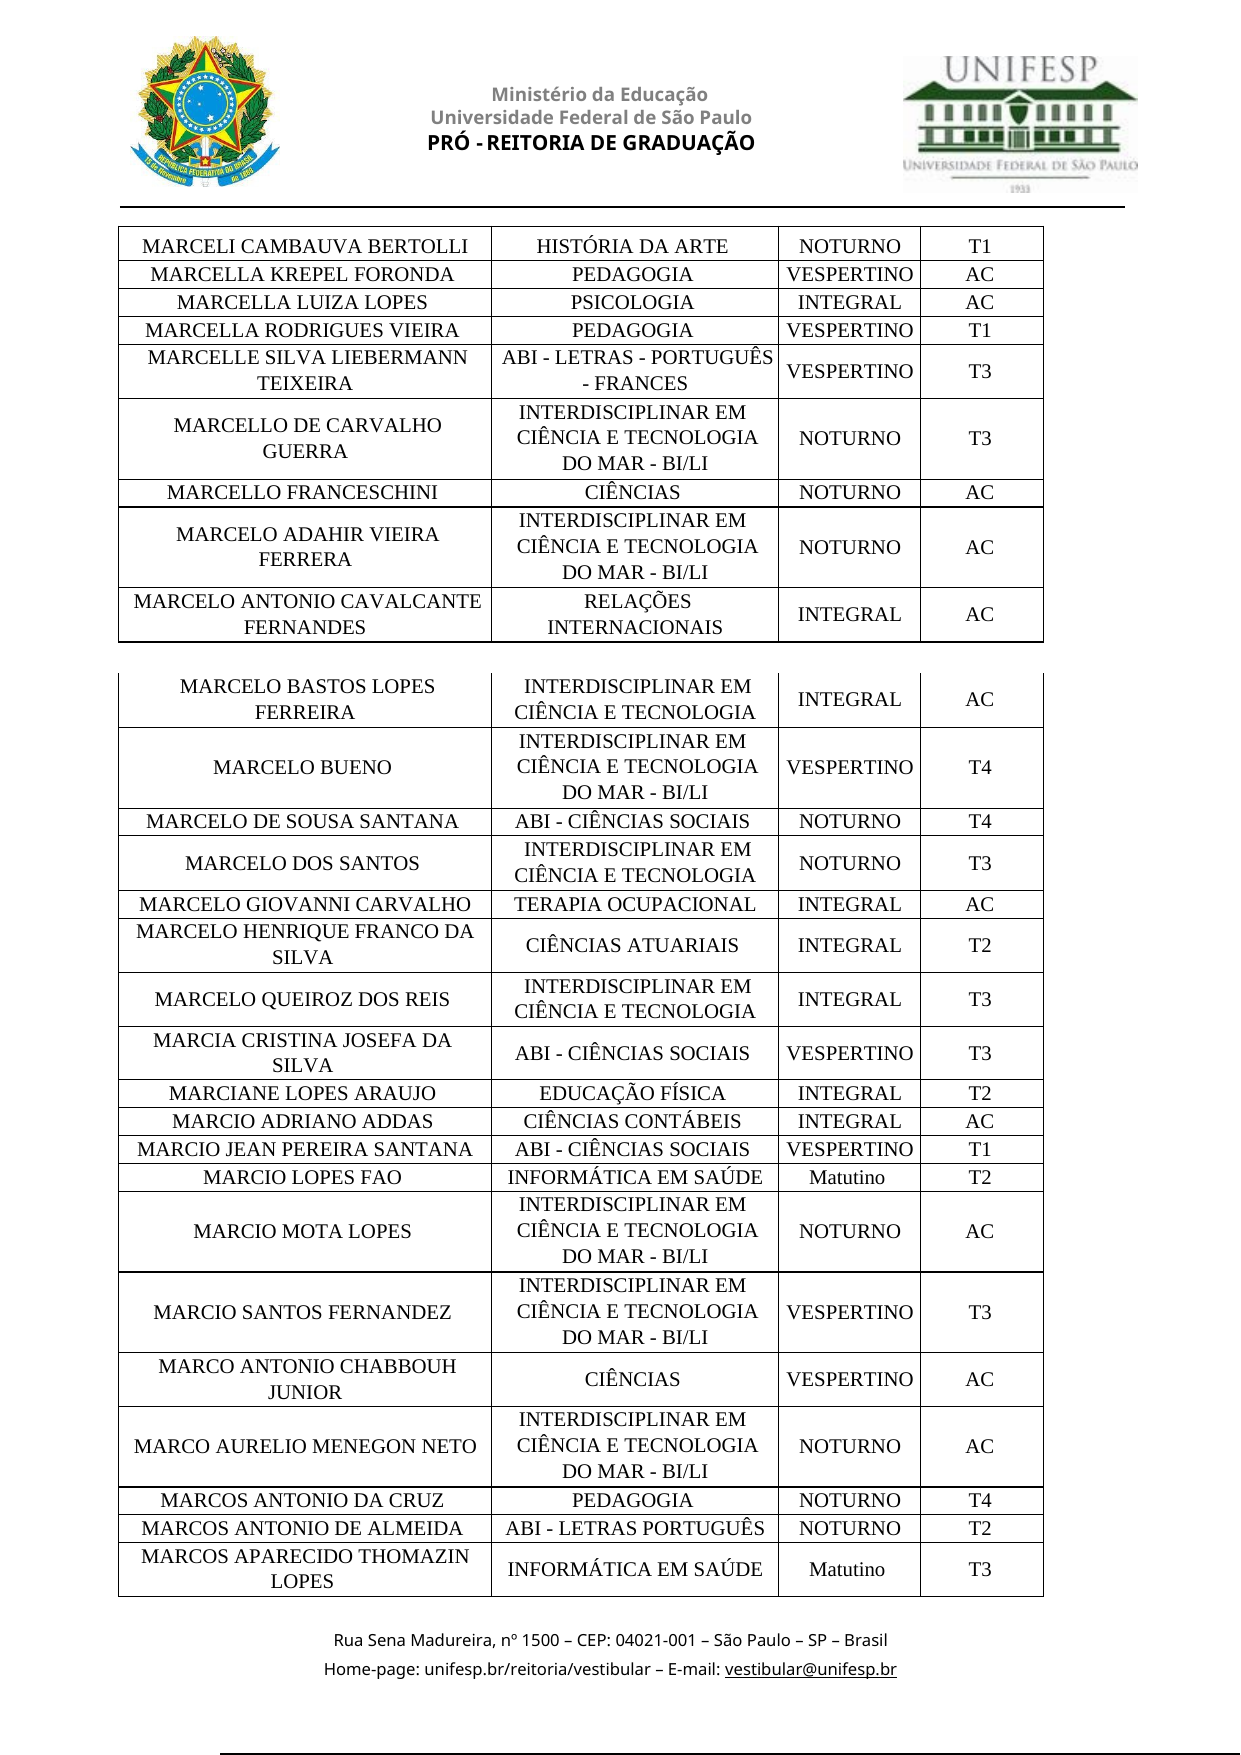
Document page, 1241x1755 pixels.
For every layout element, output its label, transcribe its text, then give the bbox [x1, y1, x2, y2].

table_cell NOTURNO [779, 227, 920, 260]
table_cell NOTURNO [779, 508, 920, 587]
table_cell T3 [921, 836, 1043, 890]
table_header INTERDISCIPLINAR EM CIÊNCIA E TECNOLOGIA [492, 673, 778, 727]
table_cell NOTURNO [779, 1407, 920, 1486]
table_cell PSICOLOGIA [492, 289, 778, 316]
table_cell Matutino [779, 1543, 920, 1596]
table_cell T2 [921, 1080, 1043, 1107]
table_cell AC [921, 891, 1043, 917]
table_cell MARCELLA LUIZA LOPES [119, 289, 491, 316]
table_cell INTEGRAL [779, 588, 920, 641]
table_cell ABI - CIÊNCIAS SOCIAIS [492, 809, 778, 835]
table_cell T3 [921, 973, 1043, 1026]
table_cell INTEGRAL [779, 1080, 920, 1107]
table_cell INTEGRAL [779, 1108, 920, 1135]
table_cell T4 [921, 728, 1043, 808]
table_header INTEGRAL [779, 673, 920, 727]
table_cell CIÊNCIAS [492, 480, 778, 506]
table_cell MARCELLO DE CARVALHO GUERRA [119, 399, 491, 478]
table_cell T2 [921, 919, 1043, 972]
table_cell INTEGRAL [779, 891, 920, 917]
table_cell T1 [921, 227, 1043, 260]
table_cell HISTÓRIA DA ARTE [492, 227, 778, 260]
table_cell MARCELLA RODRIGUES VIEIRA [119, 317, 491, 343]
table_cell NOTURNO [779, 399, 920, 478]
table_cell INTERDISCIPLINAR EM CIÊNCIA E TECNOLOGIA [492, 836, 778, 890]
table_cell MARCIO SANTOS FERNANDEZ [119, 1273, 491, 1352]
table_cell CIÊNCIAS [492, 1353, 778, 1406]
table_cell T1 [921, 1136, 1043, 1163]
table_cell NOTURNO [779, 1488, 920, 1514]
table_cell CIÊNCIAS CONTÁBEIS [492, 1108, 778, 1135]
table_cell MARCELO GIOVANNI CARVALHO [119, 891, 491, 917]
table_cell T3 [921, 399, 1043, 478]
table_cell MARCELO DE SOUSA SANTANA [119, 809, 491, 835]
table_cell AC [921, 588, 1043, 641]
table_cell AC [921, 1407, 1043, 1486]
table_cell INTERDISCIPLINAR EM CIÊNCIA E TECNOLOGIA DO MAR - BI/LI [492, 399, 778, 478]
table_cell ABI - LETRAS - PORTUGUÊS - FRANCES [492, 345, 778, 398]
table_cell INFORMÁTICA EM SAÚDE [492, 1543, 778, 1596]
table_cell NOTURNO [779, 836, 920, 890]
table_cell MARCELO ANTONIO CAVALCANTE FERNANDES [119, 588, 491, 641]
table_cell INTERDISCIPLINAR EM CIÊNCIA E TECNOLOGIA DO MAR - BI/LI [492, 1192, 778, 1271]
table_cell MARCELLA KREPEL FORONDA [119, 261, 491, 288]
table_cell INTERDISCIPLINAR EM CIÊNCIA E TECNOLOGIA DO MAR - BI/LI [492, 508, 778, 587]
table_cell INTEGRAL [779, 919, 920, 972]
table_cell ABI - CIÊNCIAS SOCIAIS [492, 1136, 778, 1163]
table_cell TERAPIA OCUPACIONAL [492, 891, 778, 917]
table_cell T3 [921, 345, 1043, 398]
table_cell AC [921, 289, 1043, 316]
table_cell INTERDISCIPLINAR EM CIÊNCIA E TECNOLOGIA [492, 973, 778, 1026]
table_header AC [921, 673, 1043, 727]
table_cell AC [921, 1108, 1043, 1135]
table_cell NOTURNO [779, 1515, 920, 1542]
table_cell CIÊNCIAS ATUARIAIS [492, 919, 778, 972]
table_cell VESPERTINO [779, 1136, 920, 1163]
table_cell MARCO AURELIO MENEGON NETO [119, 1407, 491, 1486]
table_cell AC [921, 261, 1043, 288]
table_cell MARCELLE SILVA LIEBERMANN TEIXEIRA [119, 345, 491, 398]
table_cell T1 [921, 317, 1043, 343]
table_cell VESPERTINO [779, 1353, 920, 1406]
table_cell RELAÇÕES INTERNACIONAIS [492, 588, 778, 641]
table_cell T2 [921, 1164, 1043, 1191]
table_cell ABI - CIÊNCIAS SOCIAIS [492, 1027, 778, 1079]
table_cell INTERDISCIPLINAR EM CIÊNCIA E TECNOLOGIA DO MAR - BI/LI [492, 1407, 778, 1486]
table_cell MARCOS ANTONIO DE ALMEIDA [119, 1515, 491, 1542]
table_cell AC [921, 480, 1043, 506]
table_cell VESPERTINO [779, 345, 920, 398]
table_cell MARCOS APARECIDO THOMAZIN LOPES [119, 1543, 491, 1596]
table_cell ABI - LETRAS PORTUGUÊS [492, 1515, 778, 1542]
table_cell MARCIA CRISTINA JOSEFA DA SILVA [119, 1027, 491, 1079]
table_cell MARCO ANTONIO CHABBOUH JUNIOR [119, 1353, 491, 1406]
table_cell MARCELO BUENO [119, 728, 491, 808]
table_cell T3 [921, 1273, 1043, 1352]
table_cell Matutino [779, 1164, 920, 1191]
table_cell VESPERTINO [779, 1027, 920, 1079]
table_cell PEDAGOGIA [492, 317, 778, 343]
table_cell MARCOS ANTONIO DA CRUZ [119, 1488, 491, 1514]
table_cell NOTURNO [779, 1192, 920, 1271]
table_cell INTERDISCIPLINAR EM CIÊNCIA E TECNOLOGIA DO MAR - BI/LI [492, 728, 778, 808]
table_cell INTEGRAL [779, 289, 920, 316]
table_cell PEDAGOGIA [492, 1488, 778, 1514]
table_cell MARCELO DOS SANTOS [119, 836, 491, 890]
table_cell MARCELO QUEIROZ DOS REIS [119, 973, 491, 1026]
table_cell AC [921, 1192, 1043, 1271]
table_cell MARCELO ADAHIR VIEIRA FERRERA [119, 508, 491, 587]
table_cell INTEGRAL [779, 973, 920, 1026]
table_cell MARCIO ADRIANO ADDAS [119, 1108, 491, 1135]
table_cell NOTURNO [779, 480, 920, 506]
table_cell VESPERTINO [779, 317, 920, 343]
table_cell EDUCAÇÃO FÍSICA [492, 1080, 778, 1107]
table_cell T3 [921, 1027, 1043, 1079]
table_cell AC [921, 508, 1043, 587]
table_cell VESPERTINO [779, 728, 920, 808]
table_header MARCELO BASTOS LOPES FERREIRA [119, 673, 491, 727]
table_cell VESPERTINO [779, 1273, 920, 1352]
table_cell T2 [921, 1515, 1043, 1542]
table_cell PEDAGOGIA [492, 261, 778, 288]
table_cell NOTURNO [779, 809, 920, 835]
table_cell VESPERTINO [779, 261, 920, 288]
table_cell MARCIO MOTA LOPES [119, 1192, 491, 1271]
table_cell MARCIO LOPES FAO [119, 1164, 491, 1191]
table_cell T4 [921, 1488, 1043, 1514]
table_cell AC [921, 1353, 1043, 1406]
table_cell T4 [921, 809, 1043, 835]
table_cell MARCELI CAMBAUVA BERTOLLI [119, 227, 491, 260]
table_cell MARCELO HENRIQUE FRANCO DA SILVA [119, 919, 491, 972]
table_cell T3 [921, 1543, 1043, 1596]
table_cell MARCIO JEAN PEREIRA SANTANA [119, 1136, 491, 1163]
table_cell MARCIANE LOPES ARAUJO [119, 1080, 491, 1107]
table_cell INTERDISCIPLINAR EM CIÊNCIA E TECNOLOGIA DO MAR - BI/LI [492, 1273, 778, 1352]
table_cell MARCELLO FRANCESCHINI [119, 480, 491, 506]
table_cell INFORMÁTICA EM SAÚDE [492, 1164, 778, 1191]
